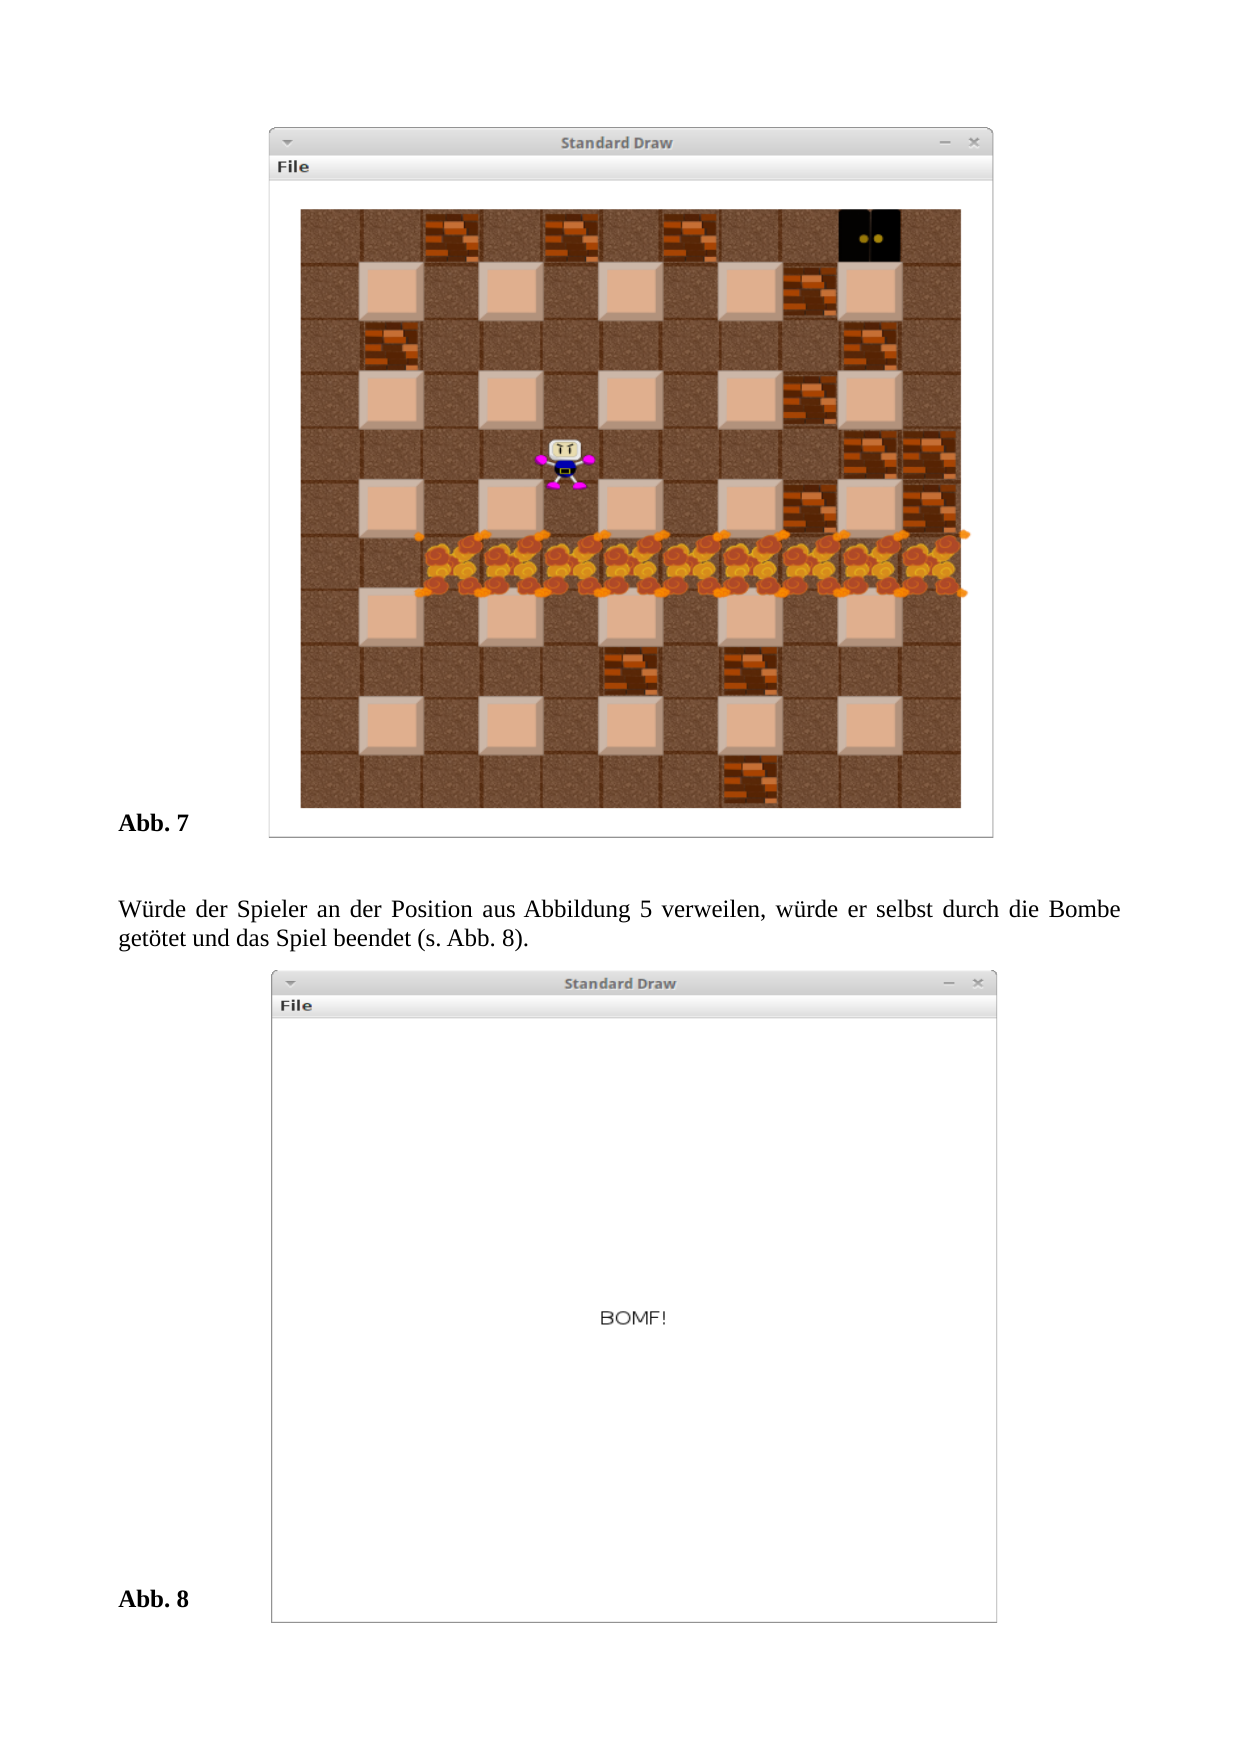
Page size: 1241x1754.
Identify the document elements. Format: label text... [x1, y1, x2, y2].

text Abb. 8 [118, 1584, 271, 1613]
picture [271, 970, 998, 1623]
picture [268, 127, 994, 838]
text Abb. 7 [118, 808, 268, 837]
text [994, 808, 1122, 837]
text [998, 1584, 1122, 1613]
text Würde der Spieler an der Position aus Abbildung 5 verweilen, würde er selbst durch die Bombe getötet und das Spiel beendet (s. Abb. 8). [118, 894, 1122, 952]
